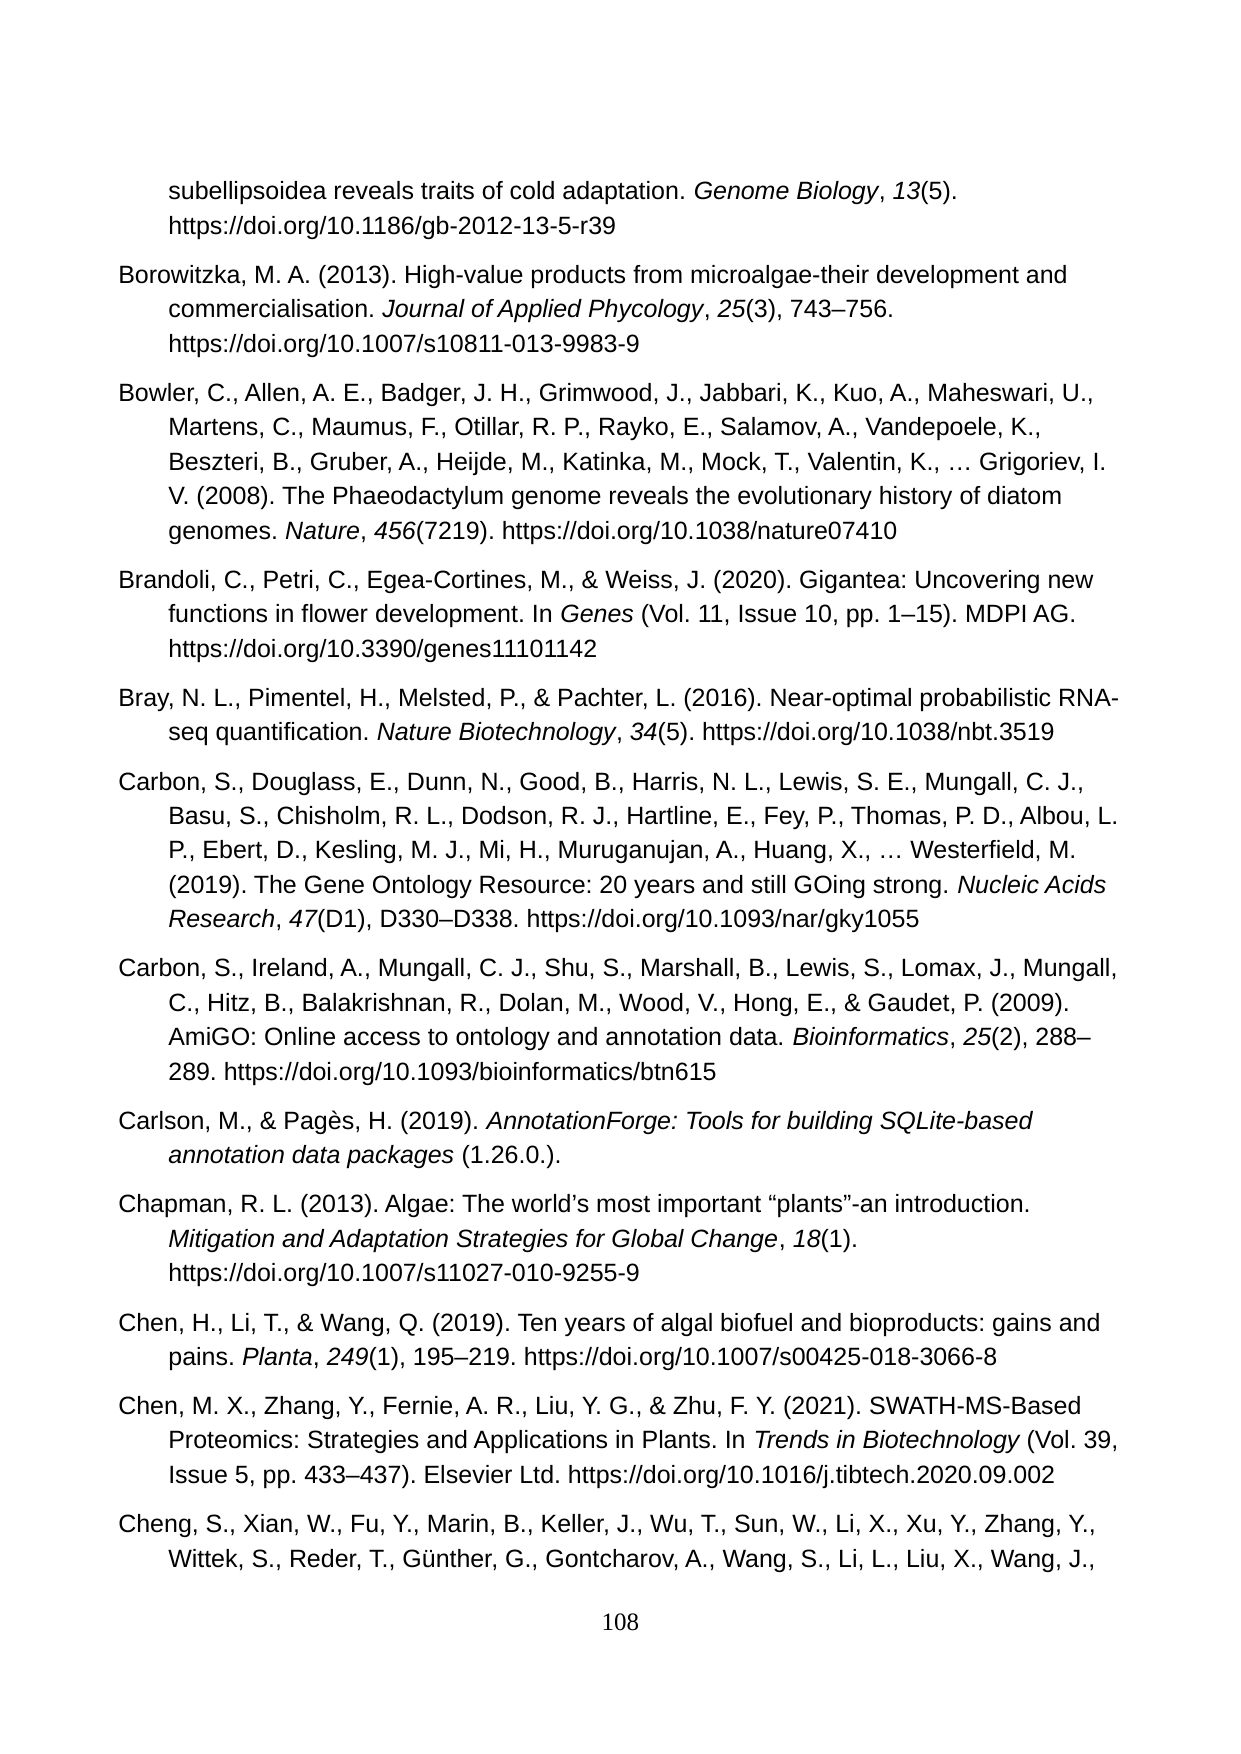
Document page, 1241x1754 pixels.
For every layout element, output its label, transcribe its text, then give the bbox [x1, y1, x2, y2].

text subellipsoidea reveals traits of cold adaptation. Genome Biology, 13(5). https://doi.org/10.1186/gb-2012-13-5-r39 [118, 176, 1122, 239]
text Bowler, C., Allen, A. E., Badger, J. H., Grimwood, J., Jabbari, K., Kuo, A., Maheswari, U., Martens, C., Maumus, F., Otillar, R. P., Rayko, E., Salamov, A., Vandepoele, K., Beszteri, B., Gruber, A., Heijde, M., Katinka, M., Mock, T., Valentin, K., … Grigoriev, I. V. (2008). The Phaeodactylum genome reveals the evolutionary history of diatom genomes. Nature, 456(7219). https://doi.org/10.1038/nature07410 [118, 378, 1122, 544]
text Chapman, R. L. (2013). Algae: The world’s most important “plants”-an introduction. Mitigation and Adaptation Strategies for Global Change, 18(1). https://doi.org/10.1007/s11027-010-9255-9 [118, 1189, 1122, 1287]
text Chen, M. X., Zhang, Y., Fernie, A. R., Liu, Y. G., & Zhu, F. Y. (2021). SWATH-MS-Based Proteomics: Strategies and Applications in Plants. In Trends in Biotechnology (Vol. 39, Issue 5, pp. 433–437). Elsevier Ltd. https://doi.org/10.1016/j.tibtech.2020.09.002 [118, 1391, 1122, 1489]
text Chen, H., Li, T., & Wang, Q. (2019). Ten years of algal biofuel and bioproducts: gains and pains. Planta, 249(1), 195–219. https://doi.org/10.1007/s00425-018-3066-8 [118, 1307, 1122, 1371]
text Carbon, S., Douglass, E., Dunn, N., Good, B., Harris, N. L., Lewis, S. E., Mungall, C. J., Basu, S., Chisholm, R. L., Dodson, R. J., Hartline, E., Fey, P., Thomas, P. D., Albou, L. P., Ebert, D., Kesling, M. J., Mi, H., Muruganujan, A., Huang, X., … Westerfield, M. (2019). The Gene Ontology Resource: 20 years and still GOing strong. Nucleic Acids Research, 47(D1), D330–D338. https://doi.org/10.1093/nar/gky1055 [118, 766, 1122, 933]
text Borowitzka, M. A. (2013). High-value products from microalgae-their development and commercialisation. Journal of Applied Phycology, 25(3), 743–756. https://doi.org/10.1007/s10811-013-9983-9 [118, 260, 1122, 358]
text Brandoli, C., Petri, C., Egea-Cortines, M., & Weiss, J. (2020). Gigantea: Uncovering new functions in flower development. In Genes (Vol. 11, Issue 10, pp. 1–15). MDPI AG. https://doi.org/10.3390/genes11101142 [118, 565, 1122, 663]
text Cheng, S., Xian, W., Fu, Y., Marin, B., Keller, J., Wu, T., Sun, W., Li, X., Xu, Y., Zhang, Y., Wittek, S., Reder, T., Günther, G., Gontcharov, A., Wang, S., Li, L., Liu, X., Wang, J., [118, 1509, 1122, 1572]
text Carbon, S., Ireland, A., Mungall, C. J., Shu, S., Marshall, B., Lewis, S., Lomax, J., Mungall, C., Hitz, B., Balakrishnan, R., Dolan, M., Wood, V., Hong, E., & Gaudet, P. (2009). AmiGO: Online access to ontology and annotation data. Bioinformatics, 25(2), 288–289. https://doi.org/10.1093/bioinformatics/btn615 [118, 953, 1122, 1086]
text Bray, N. L., Pimentel, H., Melsted, P., & Pachter, L. (2016). Near-optimal probabilistic RNA-seq quantification. Nature Biotechnology, 34(5). https://doi.org/10.1038/nbt.3519 [118, 683, 1122, 746]
text Carlson, M., & Pagès, H. (2019). AnnotationForge: Tools for building SQLite-based annotation data packages (1.26.0.). [118, 1106, 1122, 1169]
